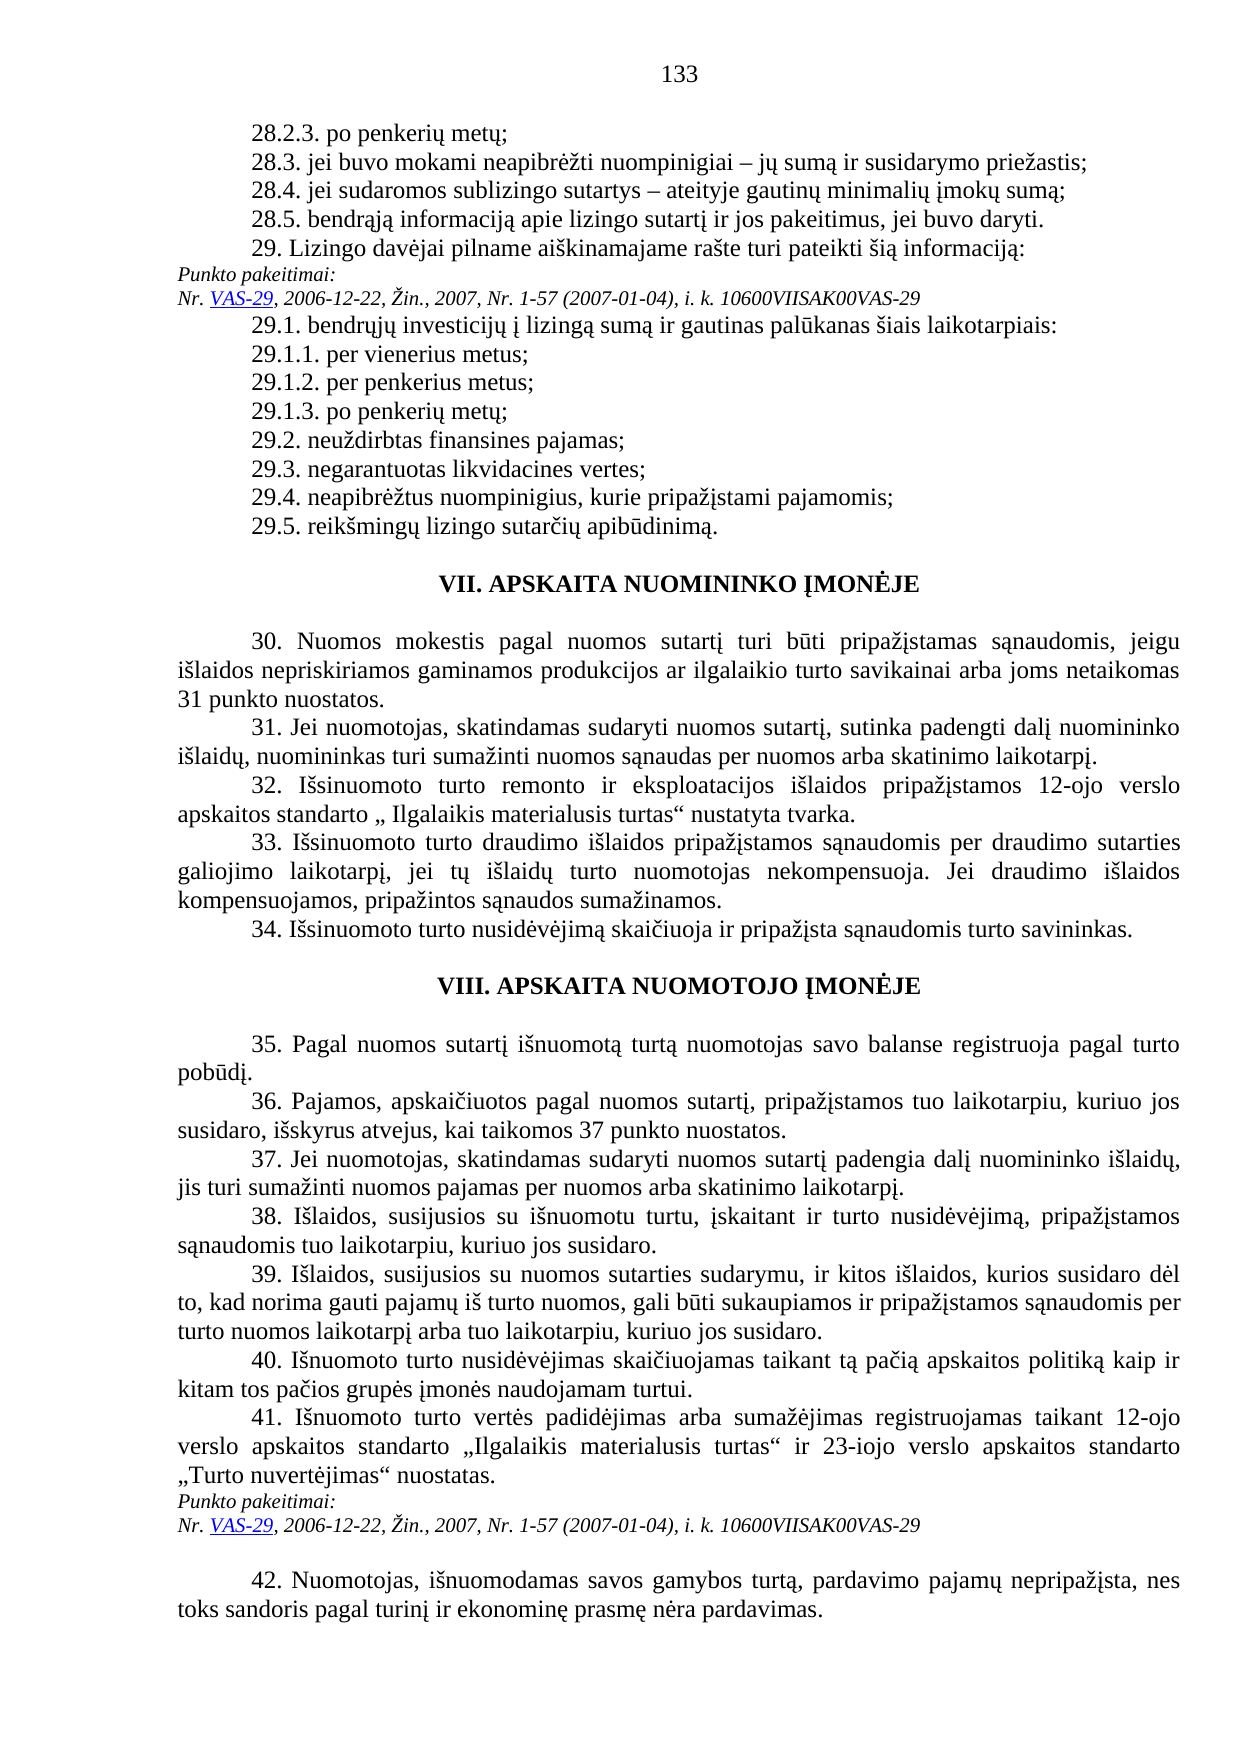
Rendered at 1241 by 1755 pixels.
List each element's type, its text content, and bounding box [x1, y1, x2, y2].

text 41. Išnuomoto turto vertės padidėjimas arba sumažėjimas registruojamas taikant 12-ojo verslo apskaitos standarto „Ilgalaikis materialusis turtas“ ir 23-iojo verslo apskaitos standarto „Turto nuvertėjimas“ nuostatas. [177, 1402, 1181, 1489]
text 34. Išsinuomoto turto nusidėvėjimą skaičiuoja ir pripažįsta sąnaudomis turto savininkas. [177, 914, 1181, 942]
text VIII. APSKAITA NUOMOTOJO ĮMONĖJE [177, 971, 1181, 1000]
text Punkto pakeitimai: [177, 262, 1181, 286]
text 42. Nuomotojas, išnuomodamas savos gamybos turtą, pardavimo pajamų nepripažįsta, nes toks sandoris pagal turinį ir ekonominę prasmę nėra pardavimas. [177, 1566, 1181, 1623]
text Punkto pakeitimai: [177, 1489, 1181, 1513]
text 37. Jei nuomotojas, skatindamas sudaryti nuomos sutartį padengia dalį nuomininko išlaidų, jis turi sumažinti nuomos pajamas per nuomos arba skatinimo laikotarpį. [177, 1144, 1181, 1201]
text 29.4. neapibrėžtus nuompinigius, kurie pripažįstami pajamomis; [177, 482, 1181, 511]
text 29.1.1. per vienerius metus; [177, 339, 1181, 367]
text 28.4. jei sudaromos sublizingo sutartys – ateityje gautinų minimalių įmokų sumą; [177, 176, 1181, 204]
text 31. Jei nuomotojas, skatindamas sudaryti nuomos sutartį, sutinka padengti dalį nuomininko išlaidų, nuomininkas turi sumažinti nuomos sąnaudas per nuomos arba skatinimo laikotarpį. [177, 712, 1181, 770]
text 28.5. bendrąją informaciją apie lizingo sutartį ir jos pakeitimus, jei buvo daryti. [177, 204, 1181, 233]
text Nr. VAS-29, 2006-12-22, Žin., 2007, Nr. 1-57 (2007-01-04), i. k. 10600VIISAK00VAS-29 [177, 1513, 1181, 1537]
text 29.3. negarantuotas likvidacines vertes; [177, 454, 1181, 482]
text 32. Išsinuomoto turto remonto ir eksploatacijos išlaidos pripažįstamos 12-ojo verslo apskaitos standarto „ Ilgalaikis materialusis turtas“ nustatyta tvarka. [177, 770, 1181, 827]
text 29.1.3. po penkerių metų; [177, 396, 1181, 425]
text 38. Išlaidos, susijusios su išnuomotu turtu, įskaitant ir turto nusidėvėjimą, pripažįstamos sąnaudomis tuo laikotarpiu, kuriuo jos susidaro. [177, 1201, 1181, 1259]
text 33. Išsinuomoto turto draudimo išlaidos pripažįstamos sąnaudomis per draudimo sutarties galiojimo laikotarpį, jei tų išlaidų turto nuomotojas nekompensuoja. Jei draudimo išlaidos kompensuojamos, pripažintos sąnaudos sumažinamos. [177, 827, 1181, 914]
text 29.1. bendrųjų investicijų į lizingą sumą ir gautinas palūkanas šiais laikotarpiais: [177, 310, 1181, 339]
text 35. Pagal nuomos sutartį išnuomotą turtą nuomotojas savo balanse registruoja pagal turto pobūdį. [177, 1029, 1181, 1086]
text 28.3. jei buvo mokami neapibrėžti nuompinigiai – jų sumą ir susidarymo priežastis; [177, 147, 1181, 176]
text 29. Lizingo davėjai pilname aiškinamajame rašte turi pateikti šią informaciją: [177, 233, 1181, 262]
text 40. Išnuomoto turto nusidėvėjimas skaičiuojamas taikant tą pačią apskaitos politiką kaip ir kitam tos pačios grupės įmonės naudojamam turtui. [177, 1345, 1181, 1402]
text 29.1.2. per penkerius metus; [177, 367, 1181, 396]
text 39. Išlaidos, susijusios su nuomos sutarties sudarymu, ir kitos išlaidos, kurios susidaro dėl to, kad norima gauti pajamų iš turto nuomos, gali būti sukaupiamos ir pripažįstamos sąnaudomis per turto nuomos laikotarpį arba tuo laikotarpiu, kuriuo jos susidaro. [177, 1259, 1181, 1345]
text 29.2. neuždirbtas finansines pajamas; [177, 425, 1181, 454]
text 36. Pajamos, apskaičiuotos pagal nuomos sutartį, pripažįstamos tuo laikotarpiu, kuriuo jos susidaro, išskyrus atvejus, kai taikomos 37 punkto nuostatos. [177, 1086, 1181, 1144]
text 28.2.3. po penkerių metų; [177, 118, 1181, 147]
text 29.5. reikšmingų lizingo sutarčių apibūdinimą. [177, 511, 1181, 540]
text VII. APSKAITA NUOMININKO ĮMONĖJE [177, 569, 1181, 597]
text Nr. VAS-29, 2006-12-22, Žin., 2007, Nr. 1-57 (2007-01-04), i. k. 10600VIISAK00VAS-29 [177, 286, 1181, 310]
text 30. Nuomos mokestis pagal nuomos sutartį turi būti pripažįstamas sąnaudomis, jeigu išlaidos nepriskiriamos gaminamos produkcijos ar ilgalaikio turto savikainai arba joms netaikomas 31 punkto nuostatos. [177, 626, 1181, 712]
